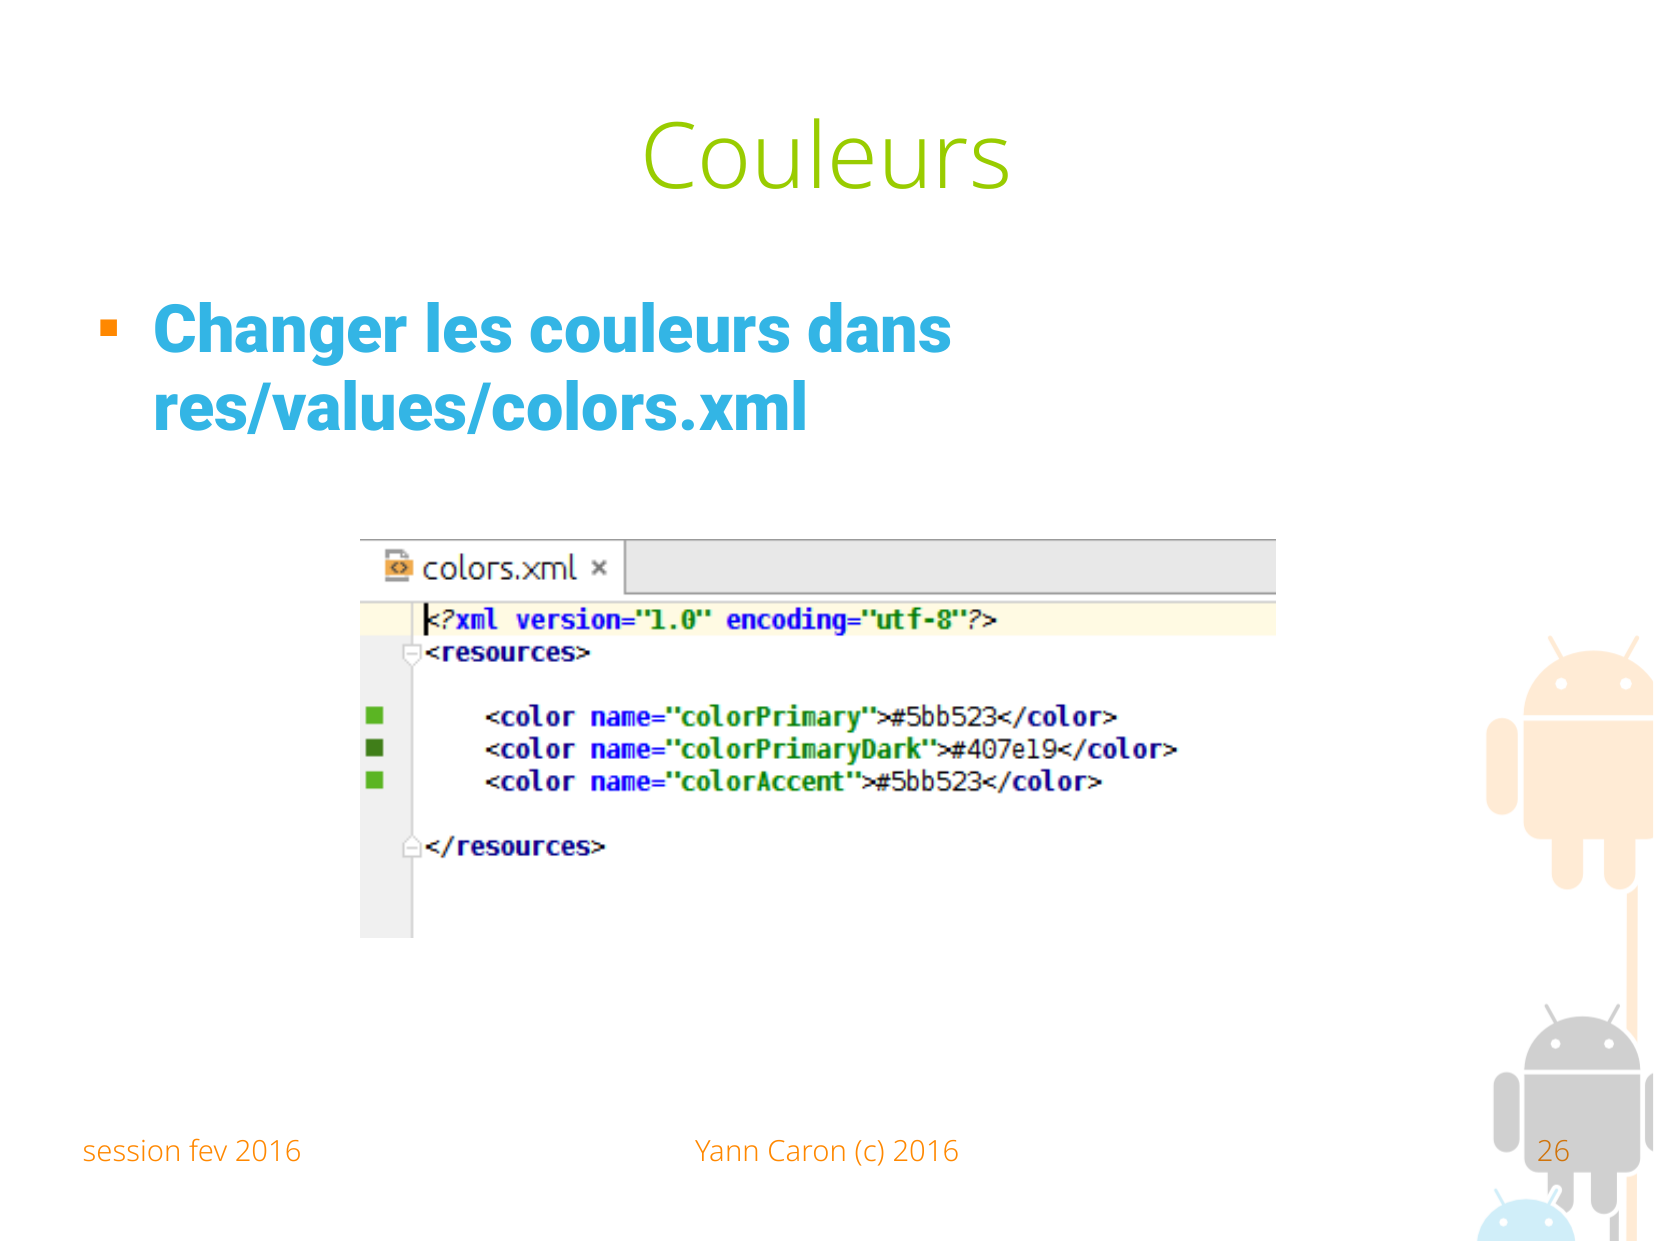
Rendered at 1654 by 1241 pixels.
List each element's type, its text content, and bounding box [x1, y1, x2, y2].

list Changer les couleurs dans res/values/colors.xml [82, 290, 1571, 1010]
picture [240, 423, 1654, 1241]
picture [360, 539, 1276, 938]
title Couleurs [82, 49, 1571, 257]
